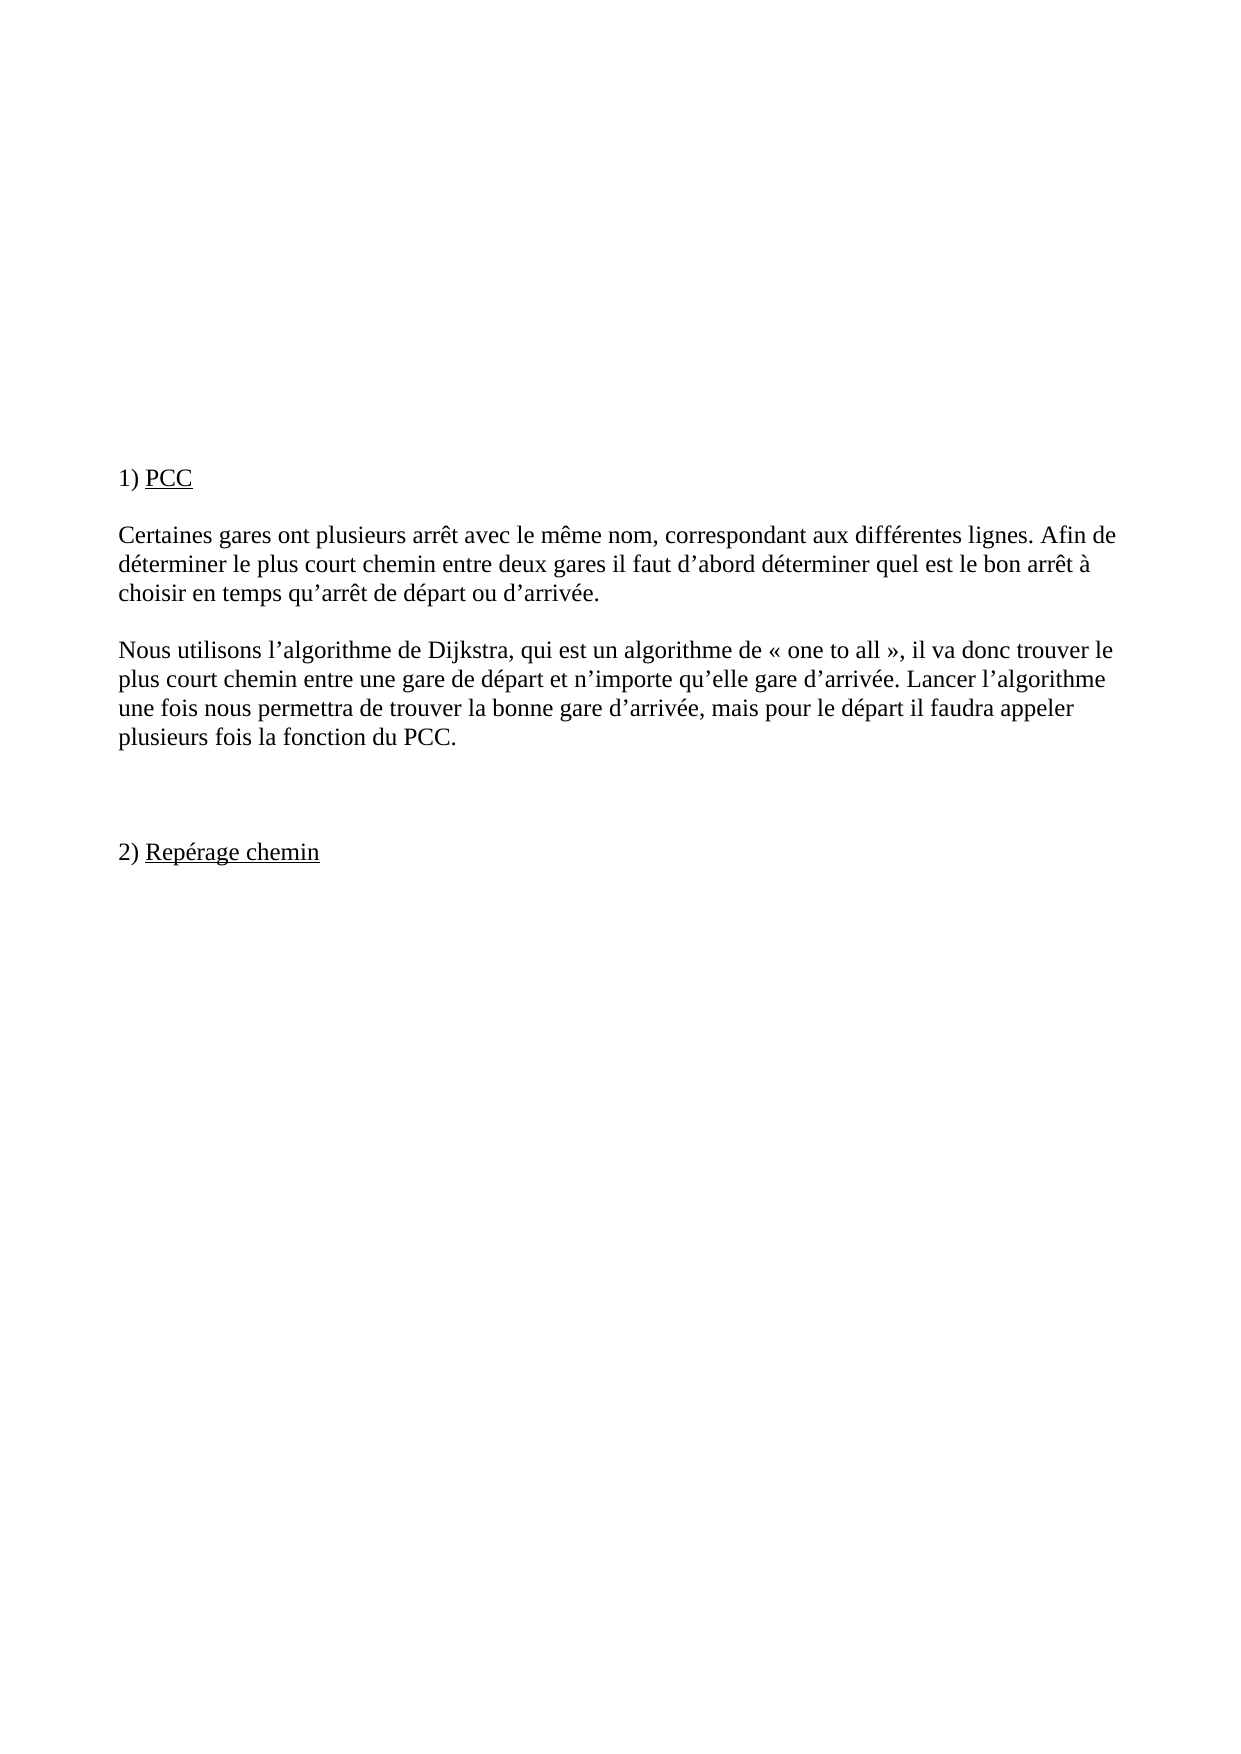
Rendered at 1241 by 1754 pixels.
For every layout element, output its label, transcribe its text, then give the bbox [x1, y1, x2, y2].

text Certaines gares ont plusieurs arrêt avec le même nom, correspondant aux différentes lignes. Afin de déterminer le plus court chemin entre deux gares il faut d’abord déterminer quel est le bon arrêt à choisir en temps qu’arrêt de départ ou d’arrivée. [118, 521, 1122, 607]
text 1) PCC [118, 463, 1122, 492]
text 2) Repérage chemin [118, 837, 1122, 866]
text Nous utilisons l’algorithme de Dijkstra, qui est un algorithme de « one to all », il va donc trouver le plus court chemin entre une gare de départ et n’importe qu’elle gare d’arrivée. Lancer l’algorithme une fois nous permettra de trouver la bonne gare d’arrivée, mais pour le départ il faudra appeler plusieurs fois la fonction du PCC. [118, 636, 1122, 751]
